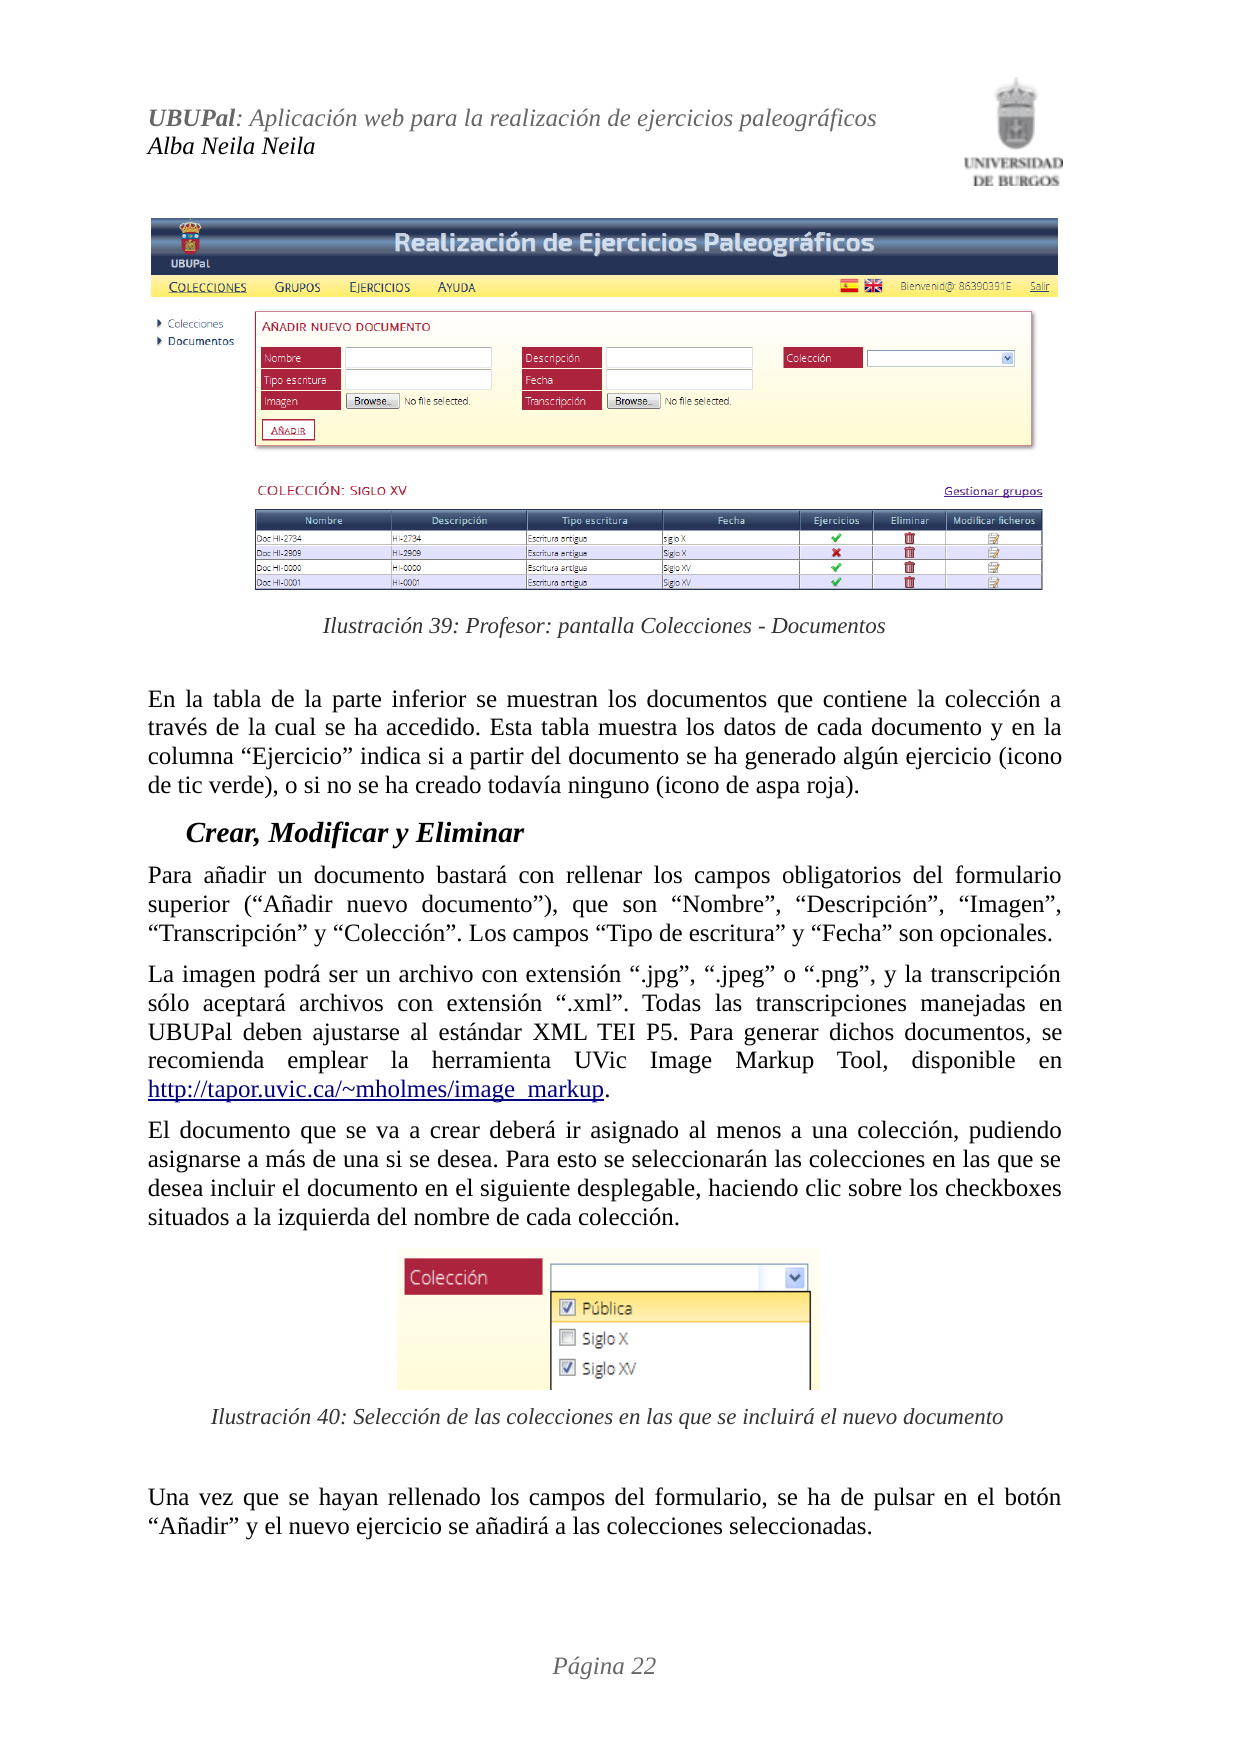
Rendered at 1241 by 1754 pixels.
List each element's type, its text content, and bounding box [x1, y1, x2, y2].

picture [964, 77, 1063, 186]
text El documento que se va a crear deberá ir asignado al menos a una colección, pudiendo asignarse a más de una si se desea. Para esto se seleccionarán las colecciones en las que se desea incluir el documento en el siguiente desplegable, haciendo clic sobre los checkboxes situados a la izquierda del nombre de cada colección. [148, 1116, 1063, 1231]
text Ilustración 39: Profesor: pantalla Colecciones - Documentos [148, 599, 1063, 638]
text Ilustración 40: Selección de las colecciones en las que se incluirá el nuevo documento [183, 1261, 1034, 1429]
text En la tabla de la parte inferior se muestran los documentos que contiene la colección a través de la cual se ha accedido. Esta tabla muestra los datos de cada documento y en la columna “Ejercicio” indica si a partir del documento se ha generado algún ejercicio (icono de tic verde), o si no se ha creado todavía ninguno (icono de aspa roja). [148, 684, 1063, 799]
text Una vez que se hayan rellenado los campos del formulario, se ha de pulsar en el botón “Añadir” y el nuevo ejercicio se añadirá a las colecciones seleccionadas. [148, 1482, 1063, 1539]
text Para añadir un documento bastará con rellenar los campos obligatorios del formulario superior (“Añadir nuevo documento”), que son “Nombre”, “Descripción”, “Imagen”, “Transcripción” y “Colección”. Los campos “Tipo de escritura” y “Fecha” son opcionales. [148, 861, 1063, 947]
picture [147, 218, 1063, 599]
text La imagen podrá ser un archivo con extensión “.jpg”, “.jpeg” o “.png”, y la transcripción sólo aceptará archivos con extensión “.xml”. Todas las transcripciones manejadas en UBUPal deben ajustarse al estándar XML TEI P5. Para generar dichos documentos, se recomienda emplear la herramienta UVic Image Markup Tool, disponible en http://tapor.uvic.ca/~mholmes/image_markup. [148, 959, 1063, 1103]
subtitle Crear, Modificar y Eliminar [186, 815, 1063, 849]
